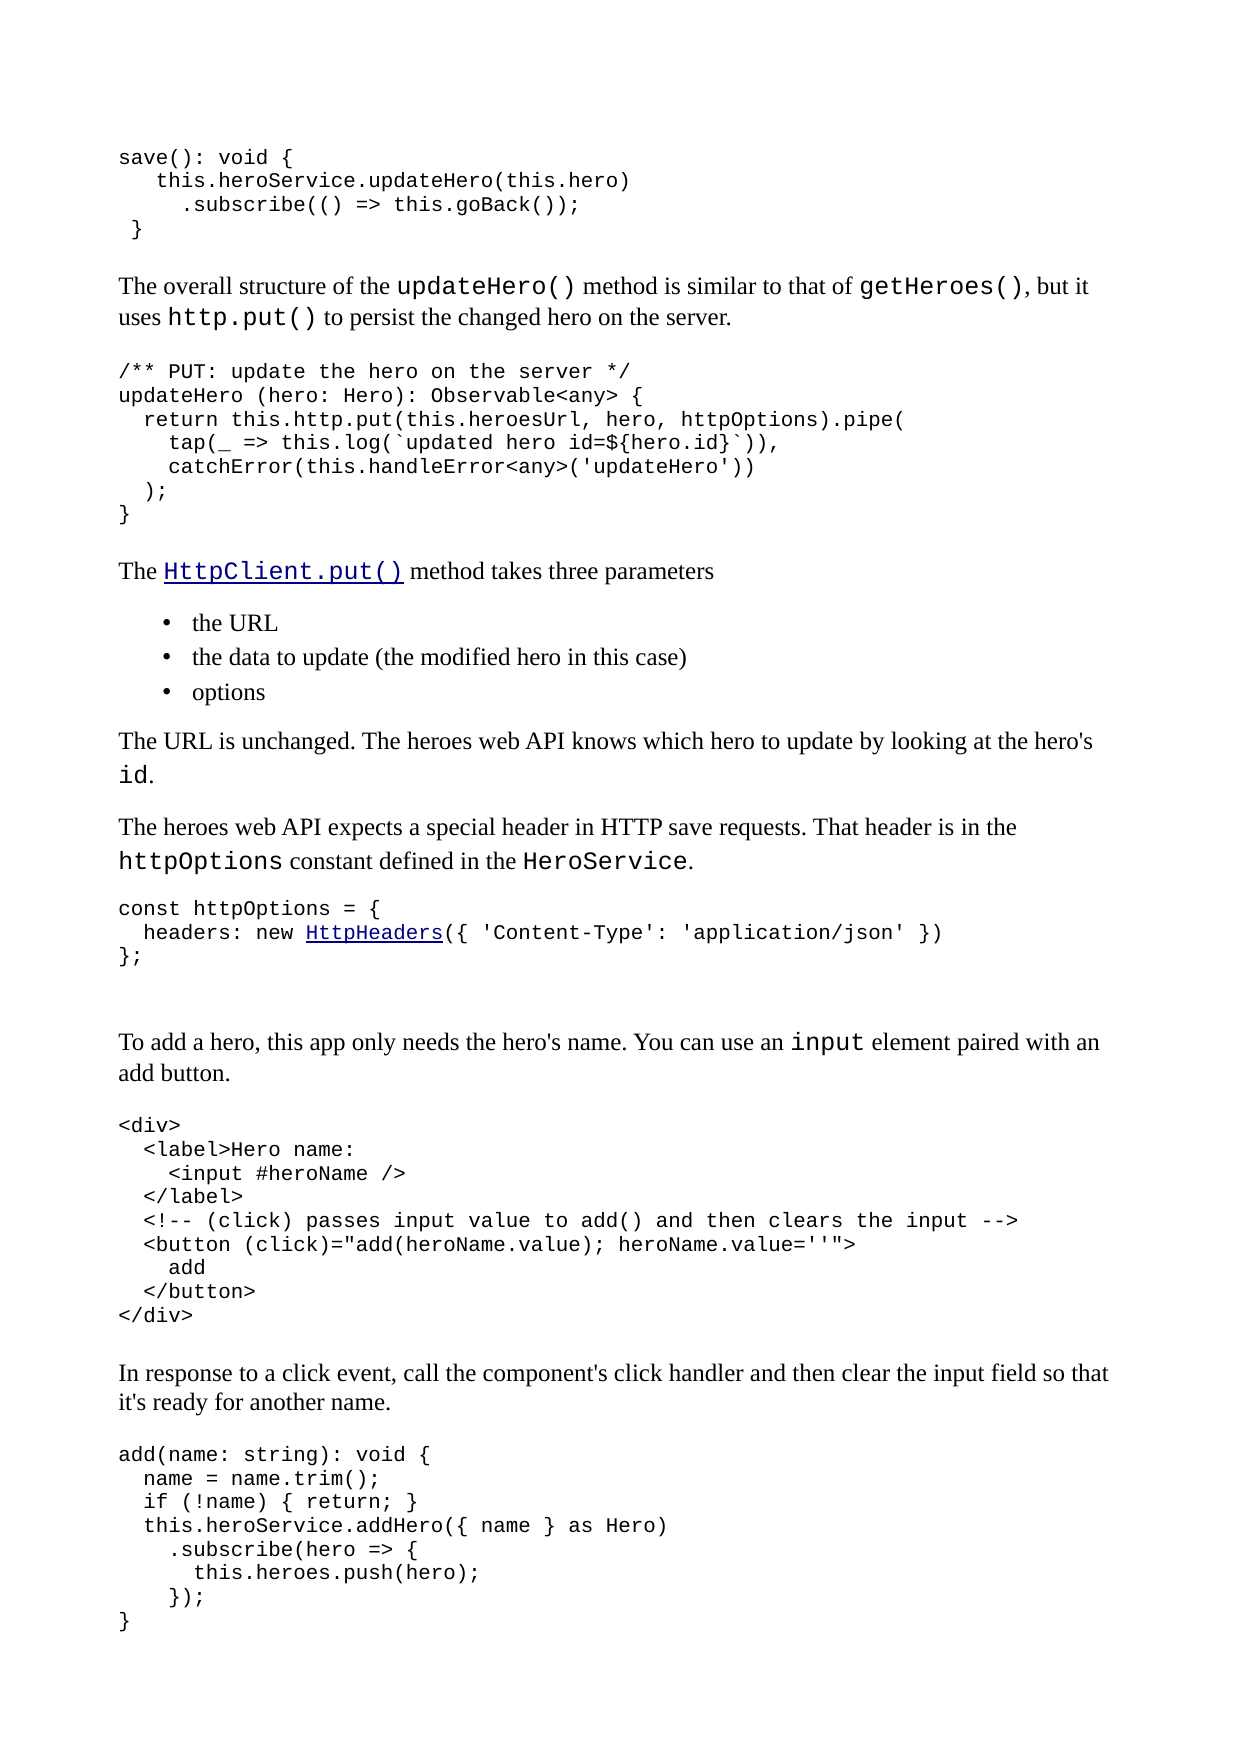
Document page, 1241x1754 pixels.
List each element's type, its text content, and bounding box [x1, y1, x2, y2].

text add [118, 1257, 1122, 1281]
text <label>Hero name: [118, 1139, 1122, 1163]
list the data to update (the modified hero in this case) [162, 642, 1122, 671]
text /** PUT: update the hero on the server */ [118, 361, 1122, 385]
text ); [118, 479, 1122, 503]
text </label> [118, 1186, 1122, 1210]
text add(name: string): void { [118, 1444, 1122, 1468]
list the URL [162, 608, 1122, 637]
text tap(_ => this.log(`updated hero id=${hero.id}`)), [118, 432, 1122, 456]
text return this.http.put(this.heroesUrl, hero, httpOptions).pipe( [118, 409, 1122, 432]
text </div> [118, 1305, 1122, 1328]
text }; [118, 945, 1122, 969]
text this.heroService.updateHero(this.hero) [118, 171, 1122, 194]
text .subscribe(hero => { [118, 1539, 1122, 1562]
text </button> [118, 1281, 1122, 1305]
text this.heroes.push(hero); [118, 1562, 1122, 1586]
text updateHero (hero: Hero): Observable<any> { [118, 385, 1122, 409]
text The URL is unchanged. The heroes web API knows which hero to update by looking at the hero's id. [118, 726, 1122, 791]
text catchError(this.handleError<any>('updateHero')) [118, 456, 1122, 479]
text const httpOptions = { [118, 898, 1122, 922]
text <!-- (click) passes input value to add() and then clears the input --> [118, 1210, 1122, 1234]
text } [118, 503, 1122, 527]
text save(): void { [118, 147, 1122, 171]
text To add a hero, this app only needs the hero's name. You can use an input element paired with an add button. [118, 1027, 1122, 1087]
text The HttpClient.put() method takes three parameters [118, 556, 1122, 587]
text In response to a click event, call the component's click handler and then clear the input field so that it's ready for another name. [118, 1358, 1122, 1415]
text name = name.trim(); [118, 1468, 1122, 1491]
text <input #heroName /> [118, 1163, 1122, 1186]
text <div> [118, 1116, 1122, 1139]
text The overall structure of the updateHero() method is similar to that of getHeroes(), but it uses http.put() to persist the changed hero on the server. [118, 271, 1122, 333]
text } [118, 1609, 1122, 1633]
text The heroes web API expects a special header in HTTP save requests. That header is in the httpOptions constant defined in the HeroService. [118, 812, 1122, 877]
text if (!name) { return; } [118, 1491, 1122, 1515]
text <button (click)="add(heroName.value); heroName.value=''"> [118, 1234, 1122, 1257]
text headers: new HttpHeaders({ 'Content-Type': 'application/json' }) [118, 922, 1122, 945]
text .subscribe(() => this.goBack()); [118, 194, 1122, 218]
text this.heroService.addHero({ name } as Hero) [118, 1515, 1122, 1539]
text }); [118, 1586, 1122, 1609]
list options [162, 677, 1122, 706]
text } [118, 218, 1122, 241]
